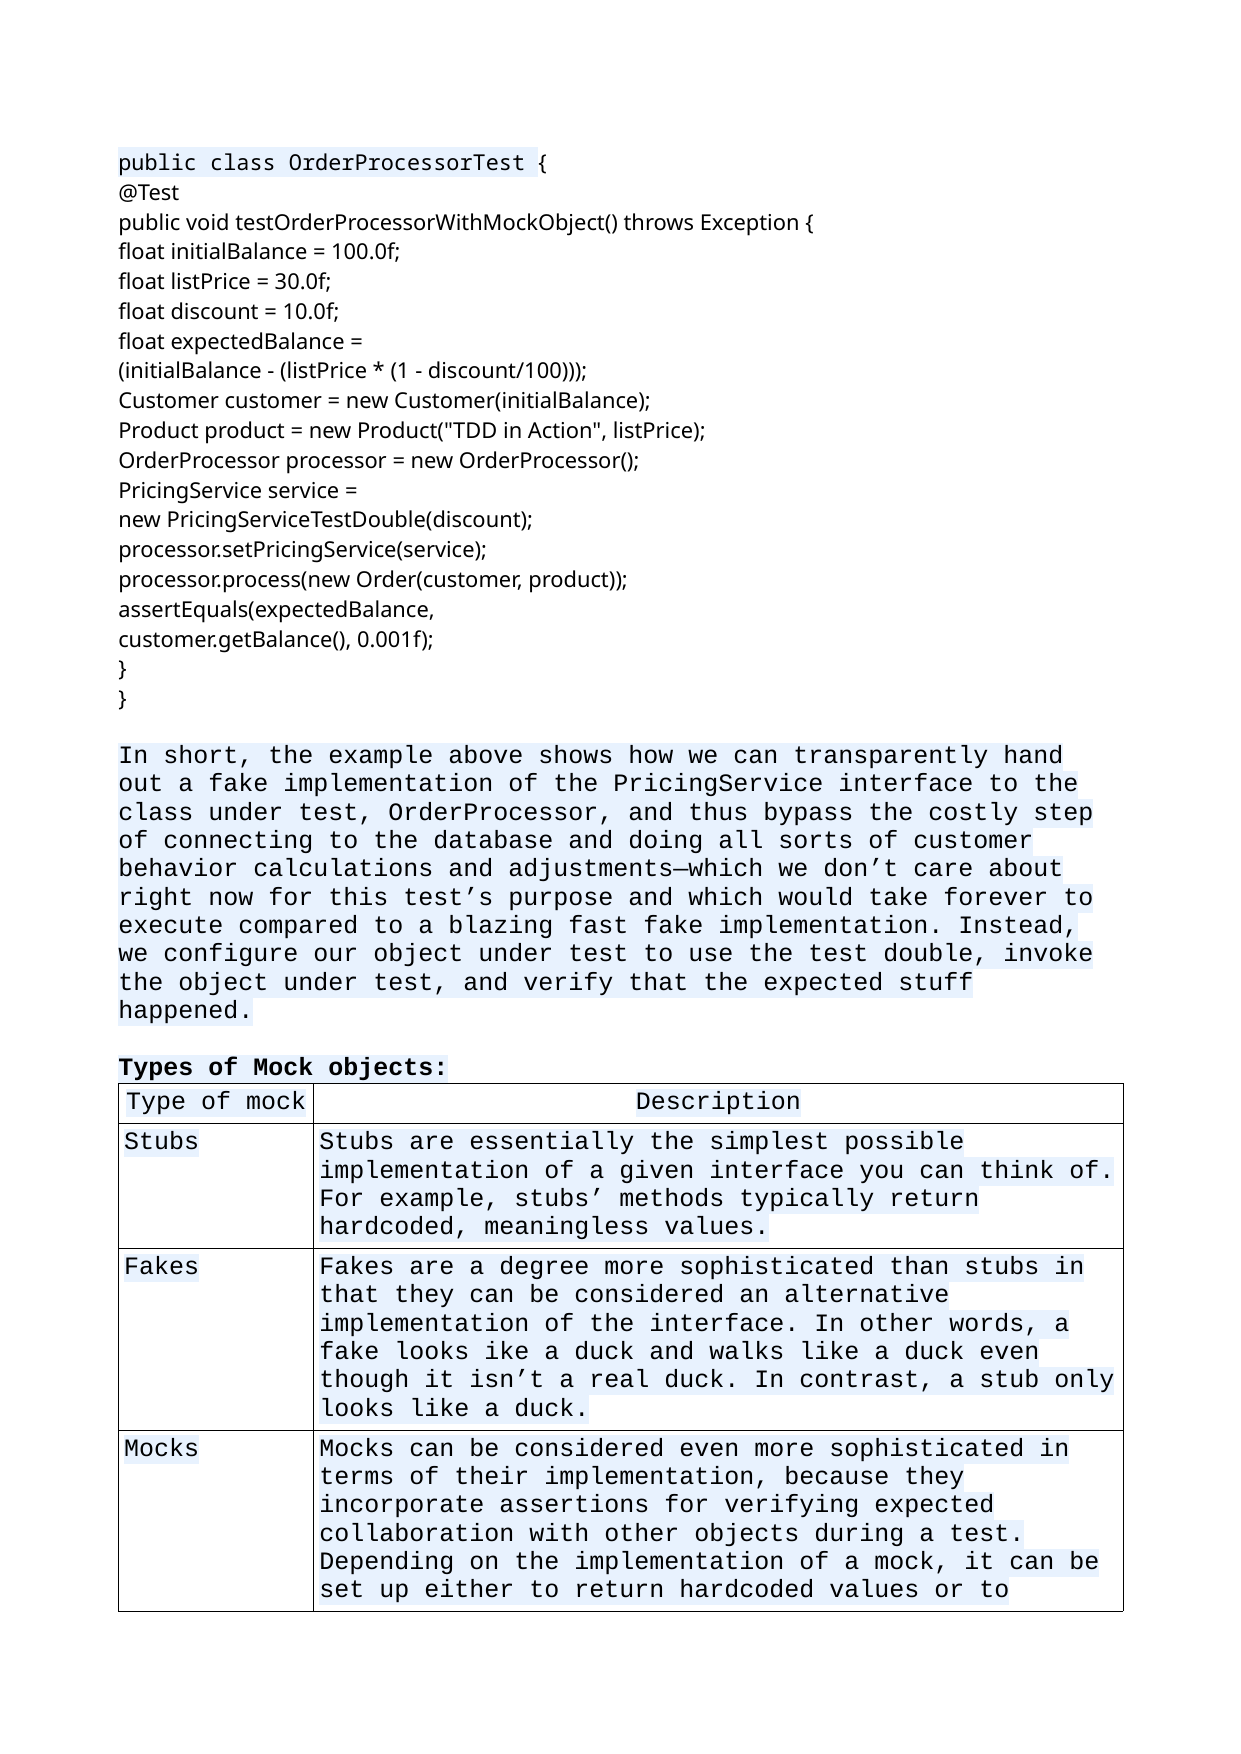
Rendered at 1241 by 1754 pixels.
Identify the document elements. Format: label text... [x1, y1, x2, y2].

table_cell Fakes [119, 1249, 313, 1429]
text public class OrderProcessorTest { [118, 147, 1122, 177]
text PricingService service = [118, 474, 1122, 504]
table_header Type of mock [119, 1084, 313, 1123]
table_cell Stubs are essentially the simplest possible implementation of a given interface you can think of. For example, stubs’ methods typically return hardcoded, meaningless values. [314, 1124, 1123, 1248]
text processor.setPricingService(service); [118, 534, 1122, 564]
table_header Description [314, 1084, 1123, 1123]
text float discount = 10.0f; [118, 296, 1122, 326]
text customer.getBalance(), 0.001f); [118, 623, 1122, 653]
text OrderProcessor processor = new OrderProcessor(); [118, 445, 1122, 474]
text float initialBalance = 100.0f; [118, 236, 1122, 266]
text (initialBalance - (listPrice * (1 - discount/100))); [118, 355, 1122, 385]
text Customer customer = new Customer(initialBalance); [118, 385, 1122, 415]
table_cell Mocks [119, 1431, 313, 1611]
text @Test [118, 177, 1122, 206]
table_cell Mocks can be considered even more sophisticated in terms of their implementation, because they incorporate assertions for verifying expected collaboration with other objects during a test. Depending on the implementation of a mock, it can be set up either to return hardcoded values or to [314, 1431, 1123, 1611]
text Types of Mock objects: [118, 1055, 1122, 1083]
text new PricingServiceTestDouble(discount); [118, 504, 1122, 534]
text } [118, 653, 1122, 683]
table_cell Fakes are a degree more sophisticated than stubs in that they can be considered an alternative implementation of the interface. In other words, a fake looks ike a duck and walks like a duck even though it isn’t a real duck. In contrast, a stub only looks like a duck. [314, 1249, 1123, 1429]
text float expectedBalance = [118, 326, 1122, 355]
table_cell Stubs [119, 1124, 313, 1248]
text Product product = new Product("TDD in Action", listPrice); [118, 415, 1122, 445]
text } [118, 683, 1122, 713]
text public void testOrderProcessorWithMockObject() throws Exception { [118, 206, 1122, 236]
text processor.process(new Order(customer, product)); [118, 564, 1122, 594]
text In short, the example above shows how we can transparently hand out a fake implementation of the PricingService interface to the class under test, OrderProcessor, and thus bypass the costly step of connecting to the database and doing all sorts of customer behavior calculations and adjustments—which we don’t care about right now for this test’s purpose and which would take forever to execute compared to a blazing fast fake implementation. Instead, we configure our object under test to use the test double, invoke the object under test, and verify that the expected stuff happened. [118, 743, 1122, 1026]
text assertEquals(expectedBalance, [118, 594, 1122, 623]
text float listPrice = 30.0f; [118, 266, 1122, 296]
